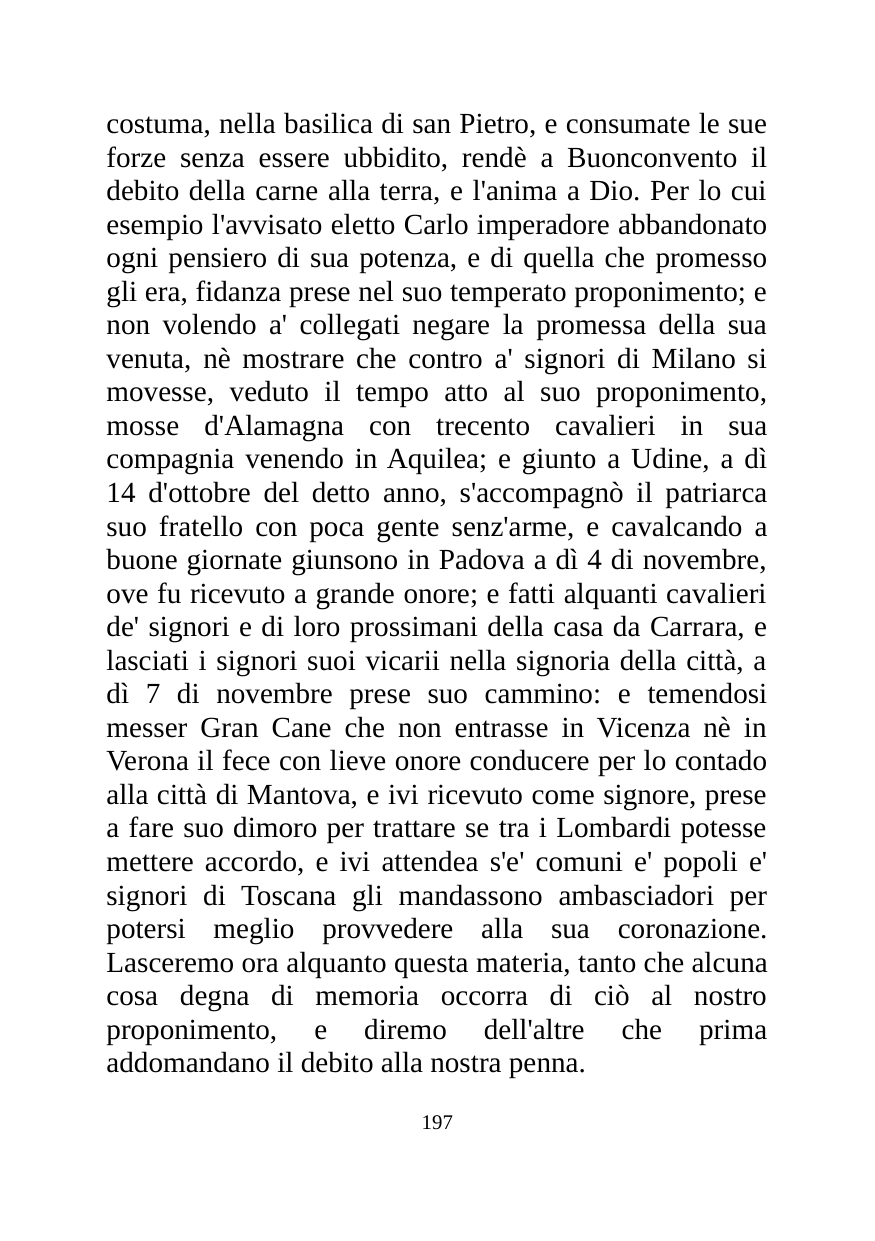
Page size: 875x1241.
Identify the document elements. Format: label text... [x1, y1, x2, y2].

text costuma, nella basilica di san Pietro, e consumate le sue forze senza essere ubbidito, rendè a Buonconvento il debito della carne alla terra, e l'anima a Dio. Per lo cui esempio l'avvisato eletto Carlo imperadore abbandonato ogni pensiero di sua potenza, e di quella che promesso gli era, fidanza prese nel suo temperato proponimento; e non volendo a' collegati negare la promessa della sua venuta, nè mostrare che contro a' signori di Milano si movesse, veduto il tempo atto al suo proponimento, mosse d'Alamagna con trecento cavalieri in sua compagnia venendo in Aquilea; e giunto a Udine, a dì 14 d'ottobre del detto anno, s'accompagnò il patriarca suo fratello con poca gente senz'arme, e cavalcando a buone giornate giunsono in Padova a dì 4 di novembre, ove fu ricevuto a grande onore; e fatti alquanti cavalieri de' signori e di loro prossimani della casa da Carrara, e lasciati i signori suoi vicarii nella signoria della città, a dì 7 di novembre prese suo cammino: e temendosi messer Gran Cane che non entrasse in Vicenza nè in Verona il fece con lieve onore conducere per lo contado alla città di Mantova, e ivi ricevuto come signore, prese a fare suo dimoro per trattare se tra i Lombardi potesse mettere accordo, e ivi attendea s'e' comuni e' popoli e' signori di Toscana gli mandassono ambasciadori per potersi meglio provvedere alla sua coronazione. Lasceremo ora alquanto questa materia, tanto che alcuna cosa degna di memoria occorra di ciò al nostro proponimento, e diremo dell'altre che prima addomandano il debito alla nostra penna. [106, 106, 768, 1079]
